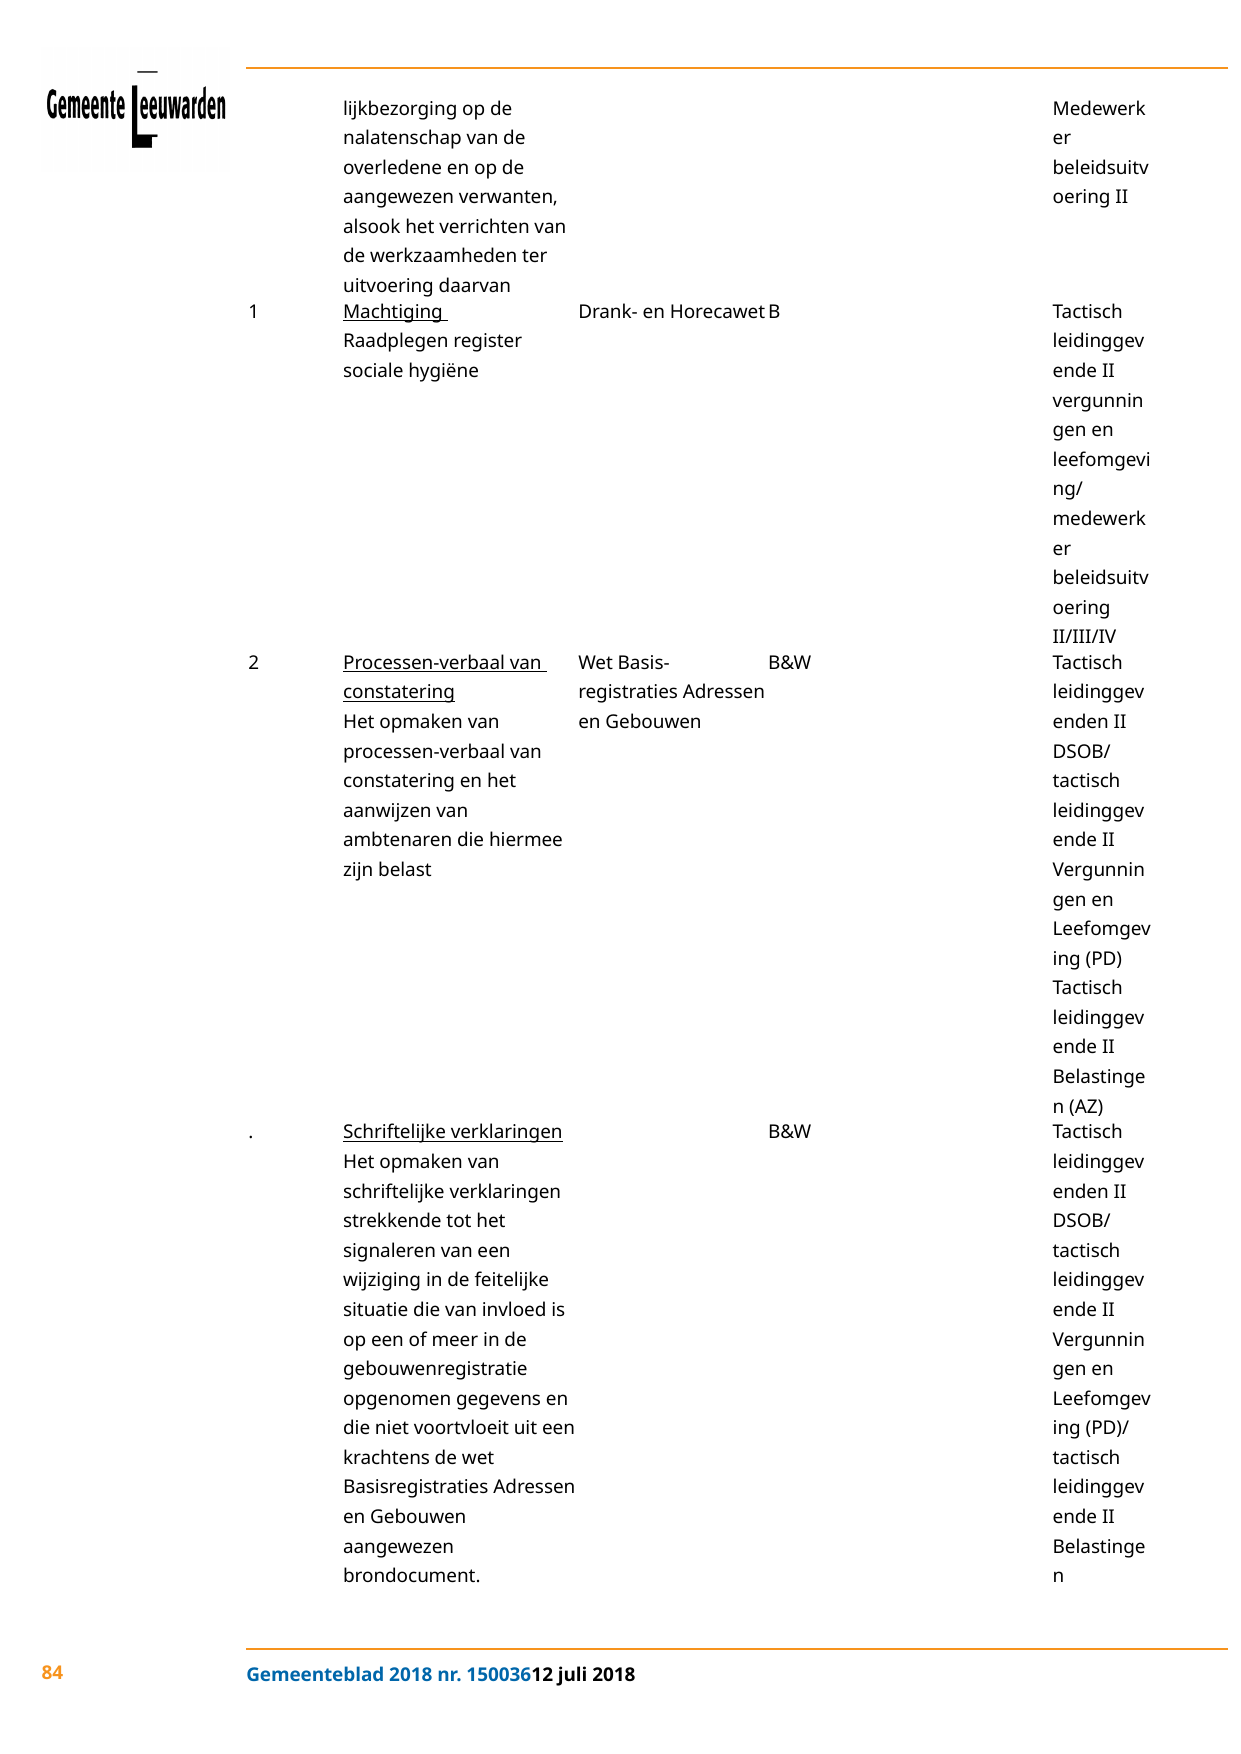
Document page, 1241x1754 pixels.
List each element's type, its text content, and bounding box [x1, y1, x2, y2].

table_cell Tactisch leidinggevende II vergunningen en leefomgeving/ medewerker beleidsuitvoering II/III/IV [1053, 298, 1152, 649]
table_cell Schriftelijke verklaringen Het opmaken van schriftelijke verklaringen strekkende tot het signaleren van een wijziging in de feitelijke situatie die van invloed is op een of meer in de gebouwenregistratie opgenomen gegevens en die niet voortvloeit uit een krachtens de wet Basisregistraties Adressen en Gebouwen aangewezen brondocument. [343, 1119, 578, 1588]
table_cell [248, 95, 343, 298]
table_cell [578, 1119, 768, 1588]
table_cell . [248, 1119, 343, 1588]
table_cell B&W [768, 649, 1052, 1119]
table_cell B [768, 298, 1052, 649]
table_cell 1 [248, 298, 343, 649]
picture [41, 47, 231, 172]
table_cell Tactisch leidinggevenden II DSOB/ tactisch leidinggevende II Vergunningen en Leefomgeving (PD)/ tactisch leidinggevende II Belastingen [1053, 1119, 1152, 1588]
table_cell B&W [768, 1119, 1052, 1588]
table_cell Wet Basis- registraties Adressen en Gebouwen [578, 649, 768, 1119]
table_cell [578, 95, 768, 298]
table_cell Drank- en Horecawet [578, 298, 768, 649]
table_cell lijkbezorging op de nalatenschap van de overledene en op de aangewezen verwanten, alsook het verrichten van de werkzaamheden ter uitvoering daarvan [343, 95, 578, 298]
table_cell Machtiging Raadplegen register sociale hygiëne [343, 298, 578, 649]
table_cell Medewerker beleidsuitvoering II [1053, 95, 1152, 298]
table_cell [768, 95, 1052, 298]
table_cell Tactisch leidinggevenden II DSOB/ tactisch leidinggevende II Vergunningen en Leefomgeving (PD) Tactisch leidinggevende II Belastingen (AZ) [1053, 649, 1152, 1119]
table_cell 2 [248, 649, 343, 1119]
table_cell Processen-verbaal van constatering Het opmaken van processen-verbaal van constatering en het aanwijzen van ambtenaren die hiermee zijn belast [343, 649, 578, 1119]
